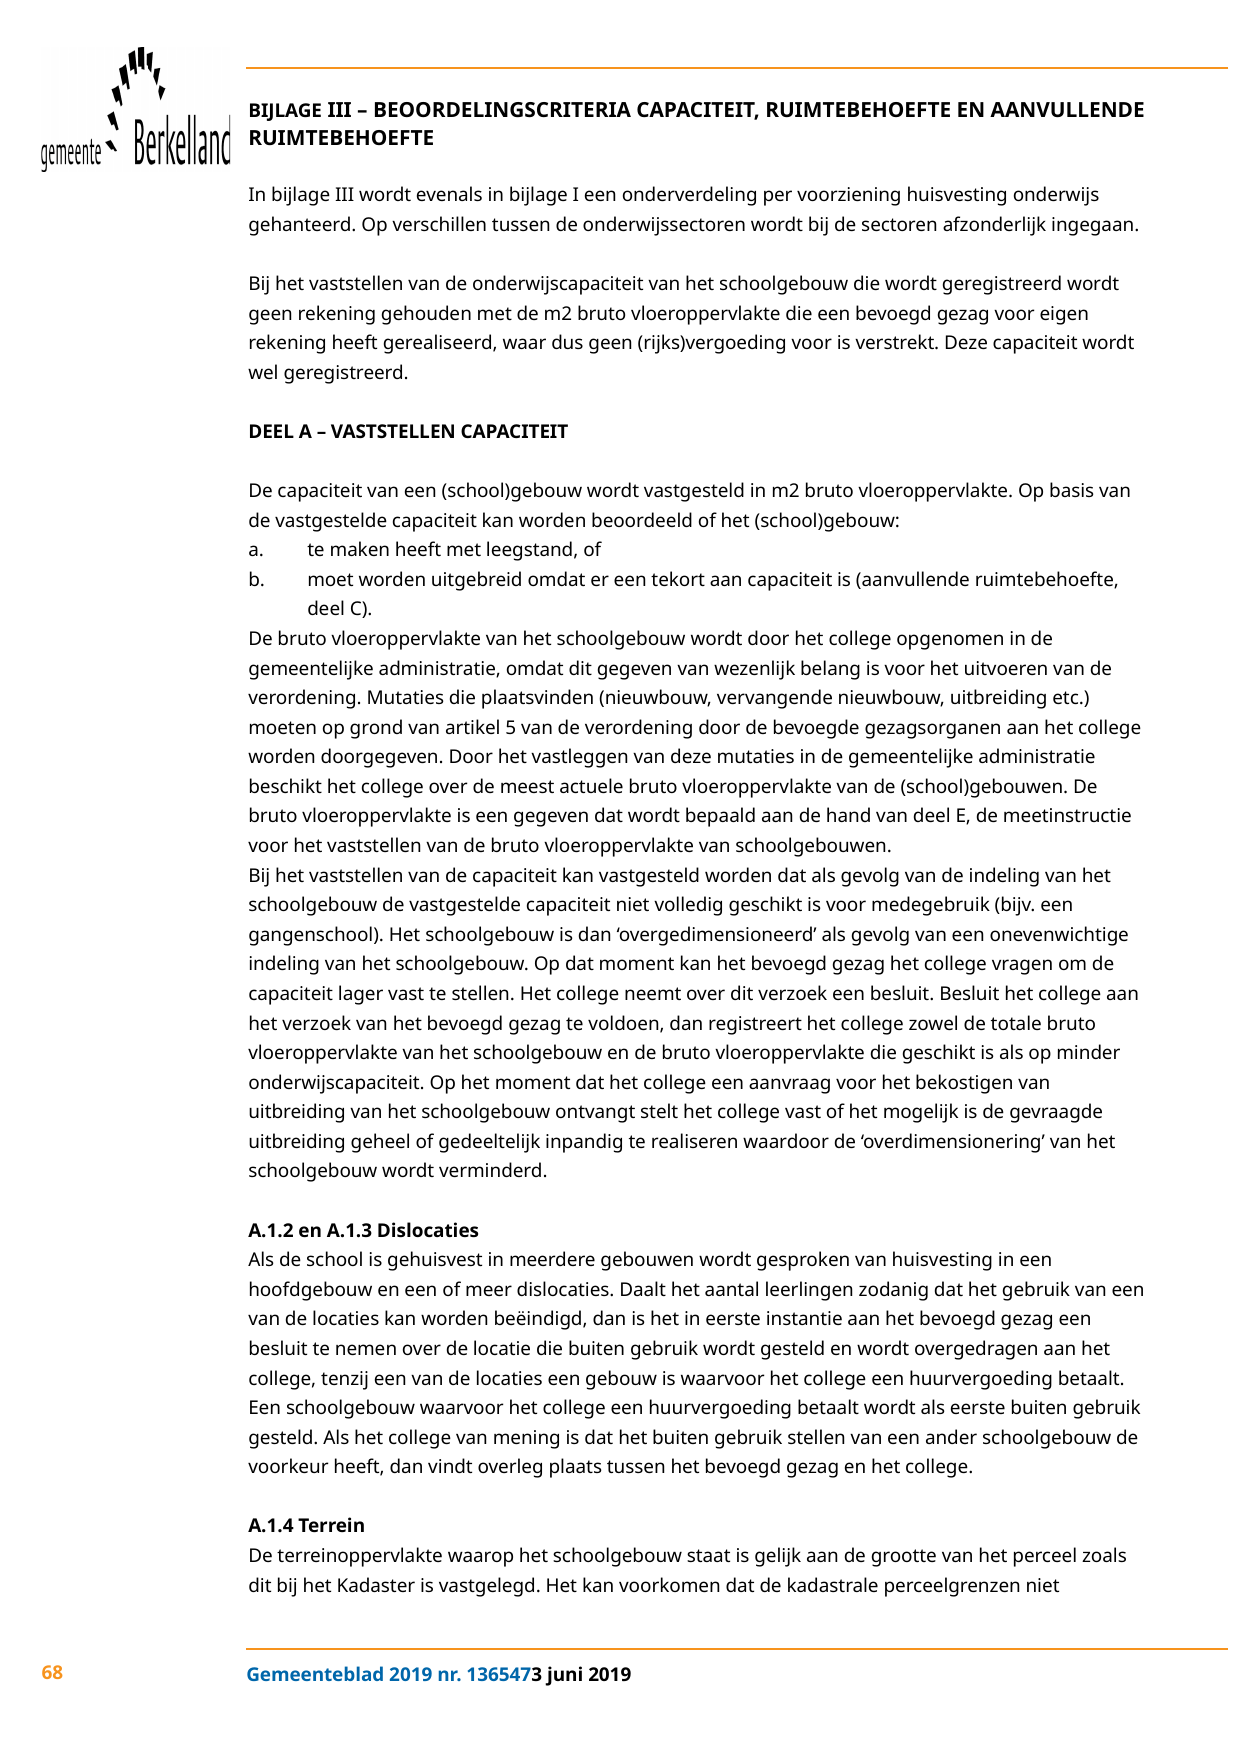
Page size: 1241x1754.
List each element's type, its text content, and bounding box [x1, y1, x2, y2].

list te maken heeft met leegstand, of [248, 536, 1152, 562]
text A.1.2 en A.1.3 Dislocaties [248, 1217, 1152, 1242]
picture [41, 47, 231, 172]
text In bijlage III wordt evenals in bijlage I een onderverdeling per voorziening huisvesting onderwijs gehanteerd. Op verschillen tussen de onderwijssectoren wordt bij de sectoren afzonderlijk ingegaan. [248, 181, 1152, 237]
text BIJLAGE III – BEOORDELINGSCRITERIA CAPACITEIT, RUIMTEBEHOEFTE EN AANVULLENDE RUIMTEBEHOEFTE [248, 95, 1152, 152]
text DEEL A – VASTSTELLEN CAPACITEIT [248, 418, 1152, 444]
text De capaciteit van een (school)gebouw wordt vastgesteld in m2 bruto vloeroppervlakte. Op basis van de vastgestelde capaciteit kan worden beoordeeld of het (school)gebouw: [248, 477, 1152, 532]
list moet worden uitgebreid omdat er een tekort aan capaciteit is (aanvullende ruimtebehoefte, deel C). [248, 566, 1152, 621]
text De terreinoppervlakte waarop het schoolgebouw staat is gelijk aan de grootte van het perceel zoals dit bij het Kadaster is vastgelegd. Het kan voorkomen dat de kadastrale perceelgrenzen niet [248, 1542, 1152, 1597]
text Bij het vaststellen van de onderwijscapaciteit van het schoolgebouw die wordt geregistreerd wordt geen rekening gehouden met de m2 bruto vloeroppervlakte die een bevoegd gezag voor eigen rekening heeft gerealiseerd, waar dus geen (rijks)vergoeding voor is verstrekt. Deze capaciteit wordt wel geregistreerd. [248, 270, 1152, 384]
text De bruto vloeroppervlakte van het schoolgebouw wordt door het college opgenomen in de gemeentelijke administratie, omdat dit gegeven van wezenlijk belang is voor het uitvoeren van de verordening. Mutaties die plaatsvinden (nieuwbouw, vervangende nieuwbouw, uitbreiding etc.) moeten op grond van artikel 5 van de verordening door de bevoegde gezagsorganen aan het college worden doorgegeven. Door het vastleggen van deze mutaties in de gemeentelijke administratie beschikt het college over de meest actuele bruto vloeroppervlakte van de (school)gebouwen. De bruto vloeroppervlakte is een gegeven dat wordt bepaald aan de hand van deel E, de meetinstructie voor het vaststellen van de bruto vloeroppervlakte van schoolgebouwen. [248, 625, 1152, 858]
text Als de school is gehuisvest in meerdere gebouwen wordt gesproken van huisvesting in een hoofdgebouw en een of meer dislocaties. Daalt het aantal leerlingen zodanig dat het gebruik van een van de locaties kan worden beëindigd, dan is het in eerste instantie aan het bevoegd gezag een besluit te nemen over de locatie die buiten gebruik wordt gesteld en wordt overgedragen aan het college, tenzij een van de locaties een gebouw is waarvoor het college een huurvergoeding betaalt. Een schoolgebouw waarvoor het college een huurvergoeding betaalt wordt als eerste buiten gebruik gesteld. Als het college van mening is dat het buiten gebruik stellen van een ander schoolgebouw de voorkeur heeft, dan vindt overleg plaats tussen het bevoegd gezag en het college. [248, 1246, 1152, 1479]
text A.1.4 Terrein [248, 1513, 1152, 1538]
text Bij het vaststellen van de capaciteit kan vastgesteld worden dat als gevolg van de indeling van het schoolgebouw de vastgestelde capaciteit niet volledig geschikt is voor medegebruik (bijv. een gangenschool). Het schoolgebouw is dan ‘overgedimensioneerd’ als gevolg van een onevenwichtige indeling van het schoolgebouw. Op dat moment kan het bevoegd gezag het college vragen om de capaciteit lager vast te stellen. Het college neemt over dit verzoek een besluit. Besluit het college aan het verzoek van het bevoegd gezag te voldoen, dan registreert het college zowel de totale bruto vloeroppervlakte van het schoolgebouw en de bruto vloeroppervlakte die geschikt is als op minder onderwijscapaciteit. Op het moment dat het college een aanvraag voor het bekostigen van uitbreiding van het schoolgebouw ontvangt stelt het college vast of het mogelijk is de gevraagde uitbreiding geheel of gedeeltelijk inpandig te realiseren waardoor de ‘overdimensionering’ van het schoolgebouw wordt verminderd. [248, 862, 1152, 1183]
